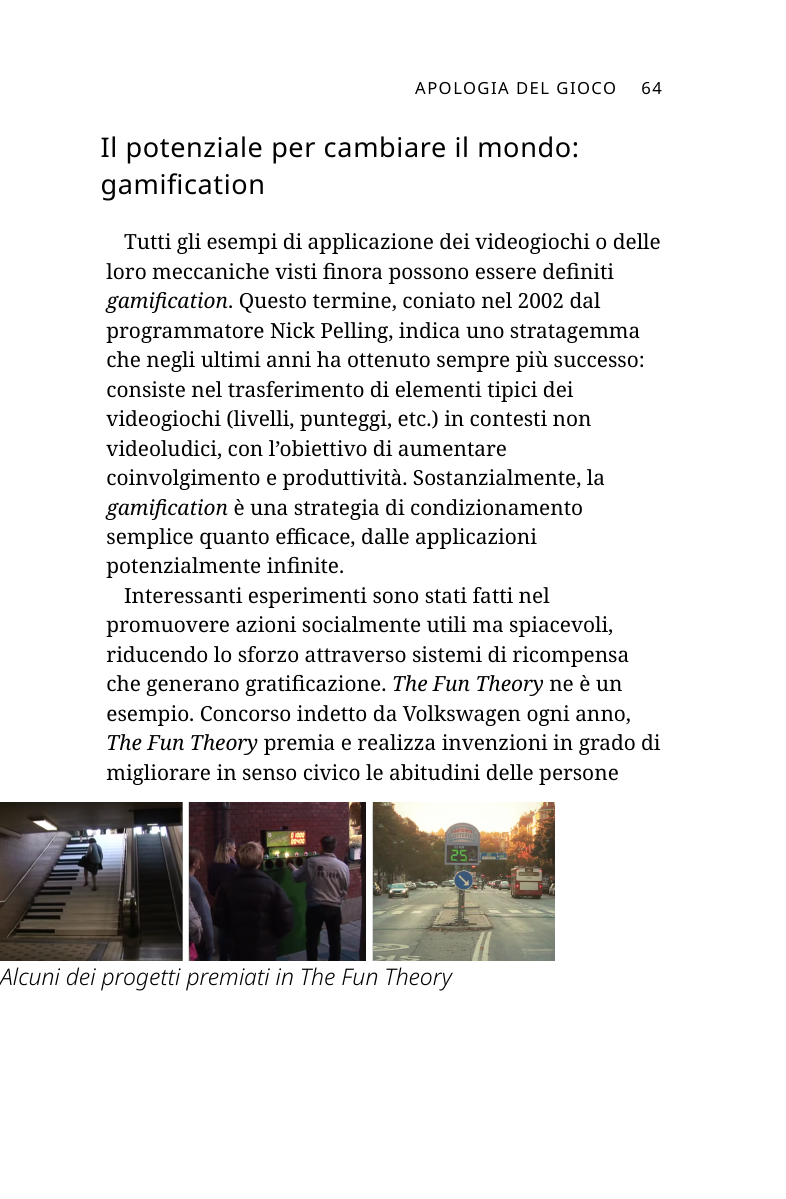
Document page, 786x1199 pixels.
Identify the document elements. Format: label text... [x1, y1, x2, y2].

text [0, 992, 785, 1088]
subtitle Il potenziale per cambiare il mondo: gamification [100, 129, 661, 203]
text Tutti gli esempi di applicazione dei videogiochi o delle loro meccaniche visti finora possono essere definiti gamification. Questo termine, coniato nel 2002 dal programmatore Nick Pelling, indica uno stratagemma che negli ultimi anni ha ottenuto sempre più successo: consiste nel trasferimento di elementi tipici dei videogiochi (livelli, punteggi, etc.) in contesti non videoludici, con l’obiettivo di aumentare coinvolgimento e produttività. Sostanzialmente, la gamification è una strategia di condizionamento semplice quanto efficace, dalle applicazioni potenzialmente infinite. [106, 226, 661, 580]
picture [0, 802, 555, 961]
text Interessanti esperimenti sono stati fatti nel promuovere azioni socialmente utili ma spiacevoli, riducendo lo sforzo attraverso sistemi di ricompensa che generano gratificazione. The Fun Theory ne è un esempio. Concorso indetto da Volkswagen ogni anno, The Fun Theory premia e realizza invenzioni in grado di migliorare in senso civico le abitudini delle persone [106, 580, 661, 786]
text Alcuni dei progetti premiati in The Fun Theory [0, 961, 785, 992]
